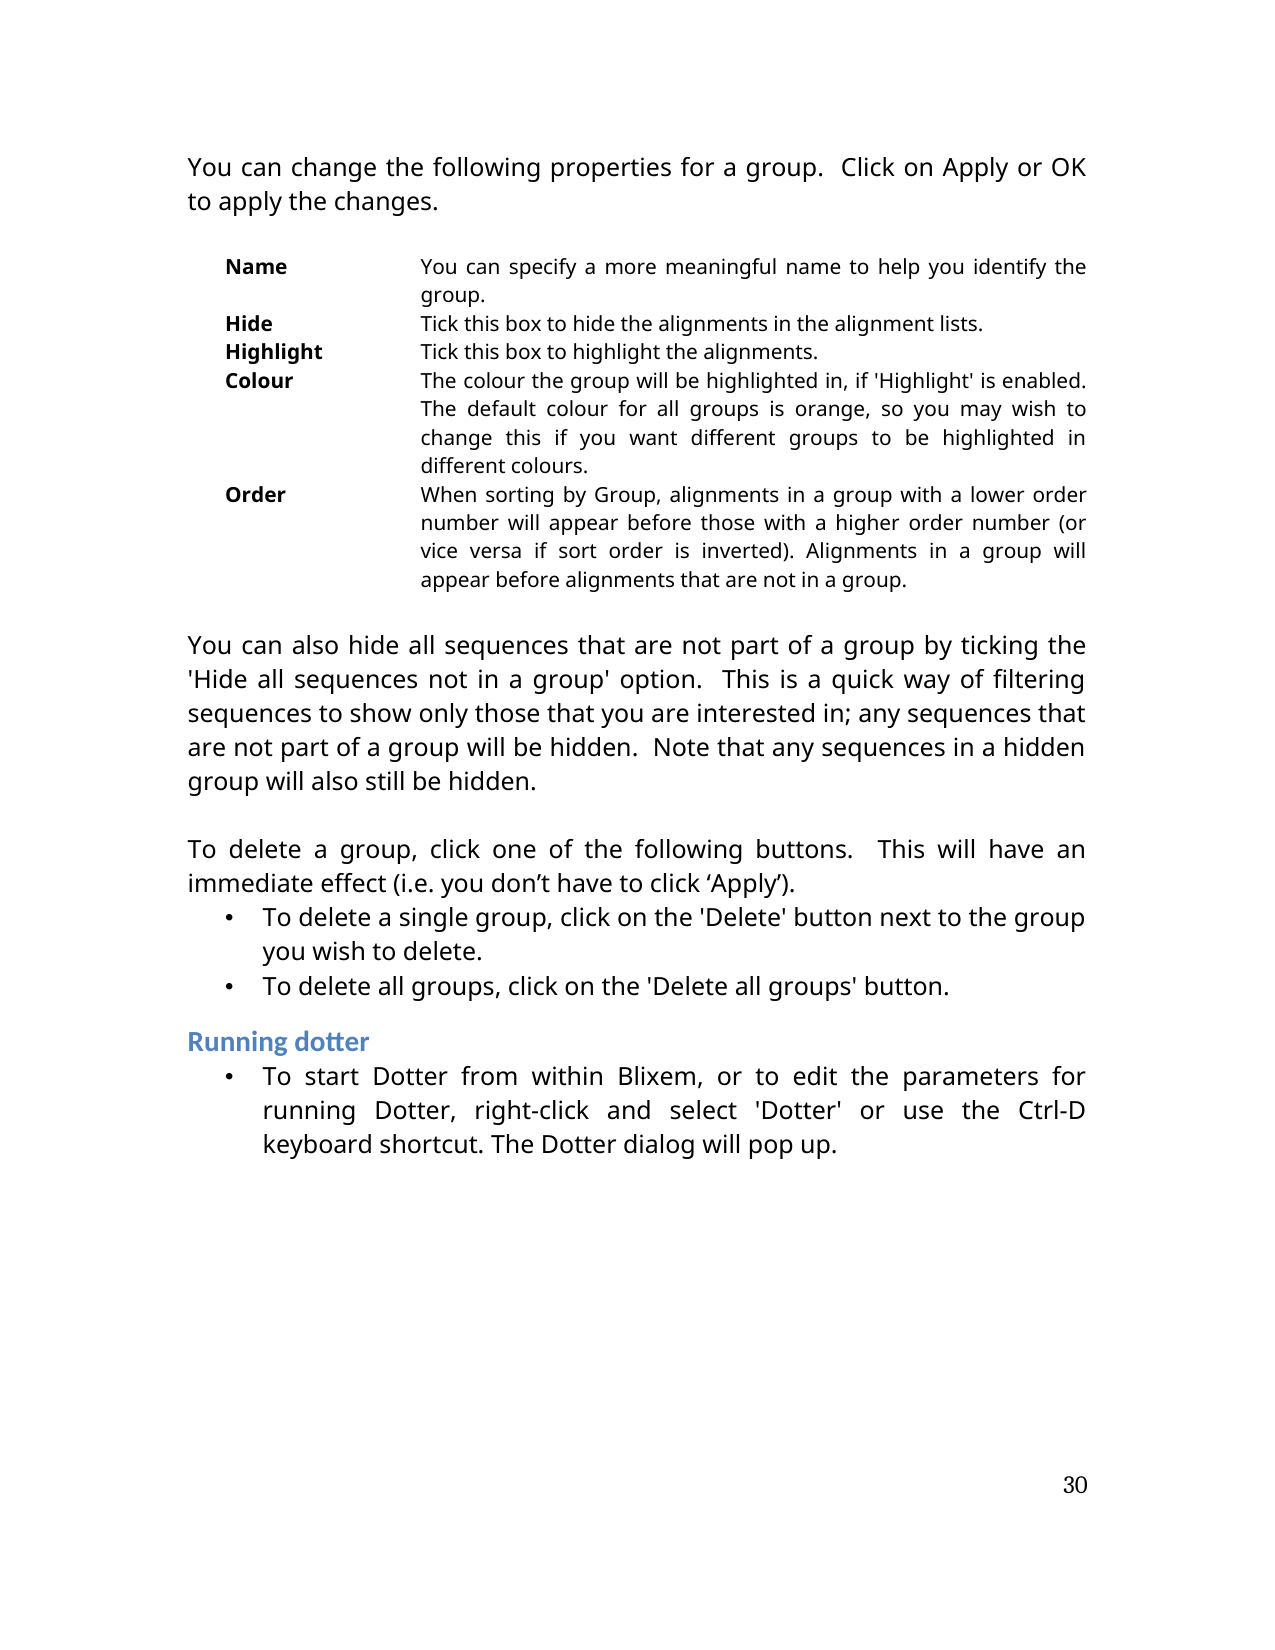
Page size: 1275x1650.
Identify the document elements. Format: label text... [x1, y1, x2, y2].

list To start Dotter from within Blixem, or to edit the parameters for running Dotter, right-click and select 'Dotter' or use the Ctrl-D keyboard shortcut. The Dotter dialog will pop up. [225, 1059, 1087, 1161]
table_cell Colour [214, 366, 409, 480]
table_header Name [214, 252, 409, 309]
list To delete all groups, click on the 'Delete all groups' button. [225, 968, 1087, 1002]
text You can also hide all sequences that are not part of a group by ticking the 'Hide all sequences not in a group' option. This is a quick way of filtering sequences to show only those that you are interested in; any sequences that are not part of a group will be hidden. Note that any sequences in a hidden group will also still be hidden. [187, 627, 1087, 798]
subtitle Running dotter [187, 1023, 1087, 1059]
text You can change the following properties for a group. Click on Apply or OK to apply the changes. [187, 150, 1087, 218]
table_header You can specify a more meaningful name to help you identify the group. [409, 252, 1099, 309]
table_cell Highlight [214, 338, 409, 366]
table_cell Hide [214, 309, 409, 337]
table_cell Order [214, 480, 409, 593]
table_cell When sorting by Group, alignments in a group with a lower order number will appear before those with a higher order number (or vice versa if sort order is inverted). Alignments in a group will appear before alignments that are not in a group. [409, 480, 1099, 593]
table_cell The colour the group will be highlighted in, if 'Highlight' is enabled. The default colour for all groups is orange, so you may wish to change this if you want different groups to be highlighted in different colours. [409, 366, 1099, 480]
text To delete a group, click one of the following buttons. This will have an immediate effect (i.e. you don’t have to click ‘Apply’). [187, 832, 1087, 900]
list To delete a single group, click on the 'Delete' button next to the group you wish to delete. [225, 900, 1087, 968]
table_cell Tick this box to highlight the alignments. [409, 338, 1099, 366]
table_cell Tick this box to hide the alignments in the alignment lists. [409, 309, 1099, 337]
